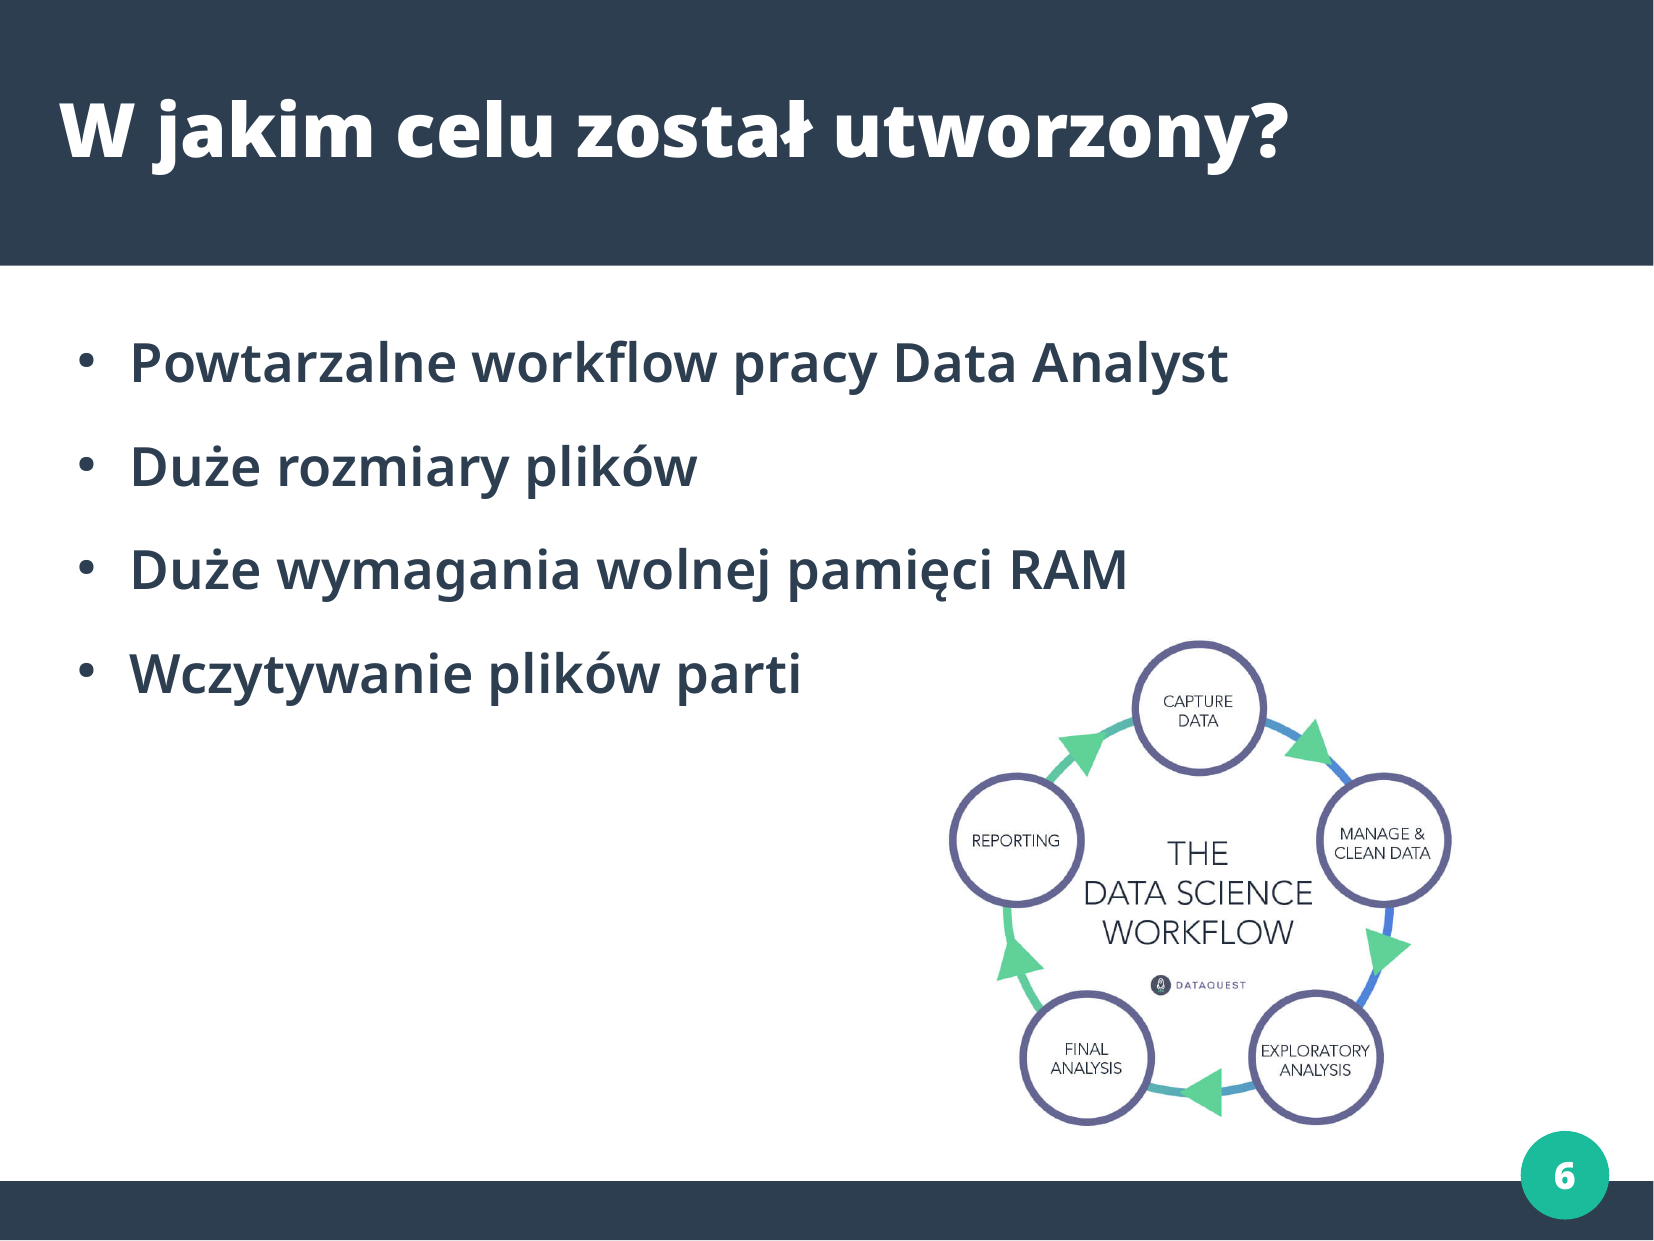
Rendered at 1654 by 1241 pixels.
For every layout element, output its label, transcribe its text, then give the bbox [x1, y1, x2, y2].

picture [803, 637, 1596, 1128]
list Powtarzalne workflow pracy Data Analyst Duże rozmiary plików Duże wymagania wolnej pamięci RAM Wczytywanie plików partiami [59, 324, 1595, 1152]
title W jakim celu został utworzony? [59, 49, 1595, 207]
